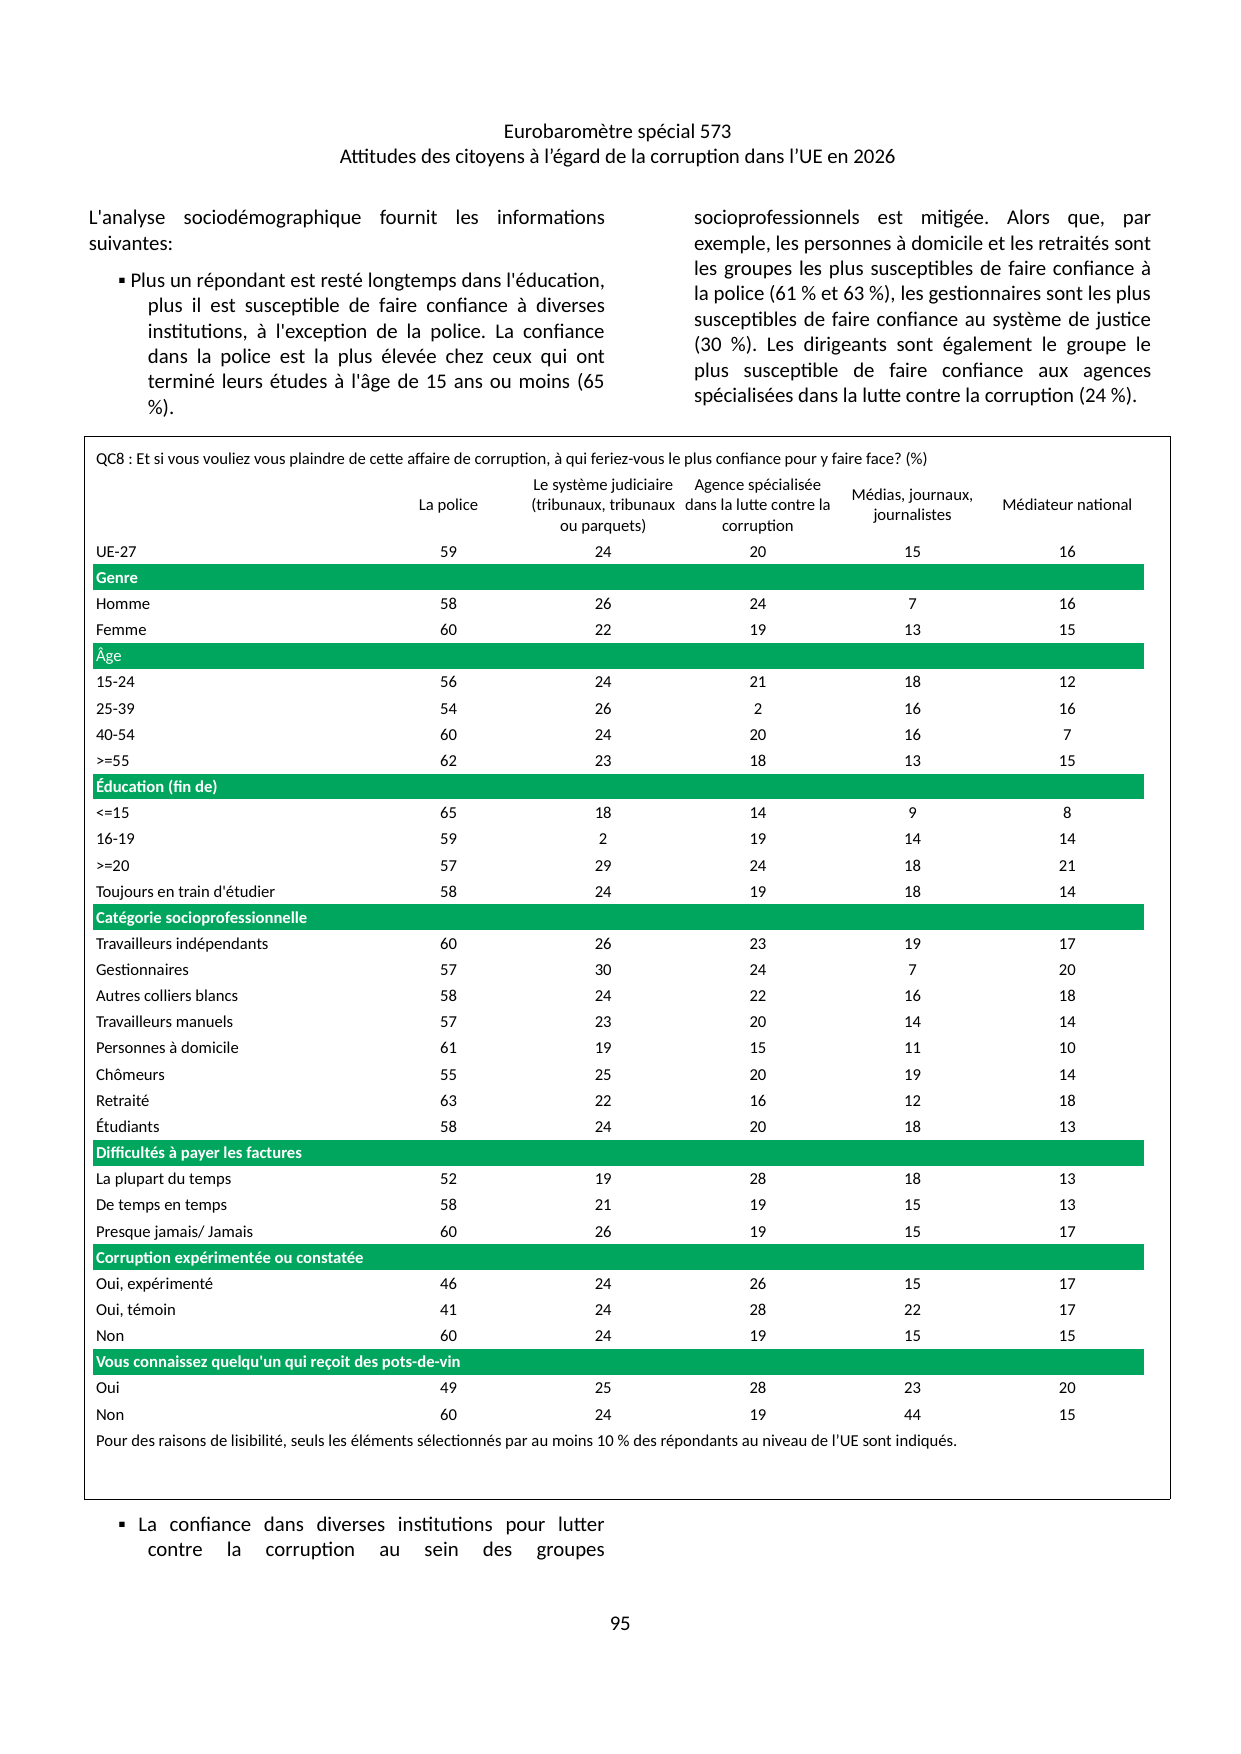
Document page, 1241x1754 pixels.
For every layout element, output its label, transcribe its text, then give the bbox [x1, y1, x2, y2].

table_cell 25 [526, 1061, 680, 1087]
table_cell 15 [990, 1323, 1144, 1349]
table_cell 21 [990, 852, 1144, 878]
table_cell 29 [526, 852, 680, 878]
table_cell 63 [371, 1087, 526, 1113]
table_cell 15 [990, 1401, 1144, 1427]
table_cell 16 [835, 721, 990, 747]
table_cell Pour des raisons de lisibilité, seuls les éléments sélectionnés par au moins 10 % des répondants au niveau de l’UE sont indiqués. [93, 1427, 1144, 1453]
table_cell 7 [835, 956, 990, 983]
table_cell Autres colliers blancs [93, 983, 371, 1009]
table_cell 58 [371, 590, 526, 617]
table_cell Femme [93, 617, 371, 643]
table_cell >=20 [93, 852, 371, 878]
table_cell Vous connaissez quelqu'un qui reçoit des pots-de-vin [93, 1349, 1144, 1375]
table_cell 26 [526, 590, 680, 617]
table_cell 19 [835, 930, 990, 956]
table_header QC8 : Et si vous vouliez vous plaindre de cette affaire de corruption, à qui feriez-vous le plus confiance pour y faire face? (%) [93, 445, 1144, 471]
table_cell 26 [526, 1218, 680, 1244]
table_cell 28 [680, 1375, 835, 1401]
table_cell 60 [371, 1218, 526, 1244]
text L'analyse sociodémographique fournit les informations suivantes: [88, 204, 605, 255]
table_cell 23 [526, 1009, 680, 1035]
table_cell 16-19 [93, 826, 371, 852]
table_cell Toujours en train d'étudier [93, 878, 371, 904]
table_cell 57 [371, 956, 526, 983]
table_cell 24 [680, 852, 835, 878]
table_cell 21 [526, 1192, 680, 1218]
table_cell 17 [990, 1218, 1144, 1244]
table_cell 17 [990, 930, 1144, 956]
table_cell 18 [835, 1166, 990, 1192]
text ▪ La confiance dans diverses institutions pour lutter contre la corruption au sein des groupes [118, 1500, 605, 1562]
text ▪ Plus un répondant est resté longtemps dans l'éducation, plus il est susceptible de faire confiance à diverses institutions, à l'exception de la police. La confiance dans la police est la plus élevée chez ceux qui ont terminé leurs études à l'âge de 15 ans ou moins (65 %). [118, 267, 605, 419]
table_cell 54 [371, 695, 526, 721]
table_cell Travailleurs indépendants [93, 930, 371, 956]
table_cell 16 [680, 1087, 835, 1113]
table_cell 14 [835, 1009, 990, 1035]
table_cell 14 [835, 826, 990, 852]
table_cell 14 [990, 1009, 1144, 1035]
table_cell 20 [680, 1061, 835, 1087]
table_cell 16 [835, 695, 990, 721]
table_cell La plupart du temps [93, 1166, 371, 1192]
table_cell 24 [680, 956, 835, 983]
table_cell Personnes à domicile [93, 1035, 371, 1061]
table_cell 19 [680, 1192, 835, 1218]
table_cell 15 [835, 1270, 990, 1296]
table_cell 57 [371, 852, 526, 878]
table_cell 60 [371, 930, 526, 956]
table_cell 15 [835, 538, 990, 564]
table_cell >=55 [93, 747, 371, 773]
table_cell Médiateur national [990, 471, 1144, 538]
table_cell 59 [371, 826, 526, 852]
table_cell 13 [990, 1113, 1144, 1139]
table_cell 19 [680, 1401, 835, 1427]
table_cell 24 [526, 721, 680, 747]
table_cell 9 [835, 800, 990, 826]
table_cell 46 [371, 1270, 526, 1296]
table_cell 16 [835, 983, 990, 1009]
table_cell 14 [990, 826, 1144, 852]
table_cell 12 [990, 669, 1144, 695]
table_cell 14 [990, 1061, 1144, 1087]
table_cell 13 [835, 617, 990, 643]
table_cell 58 [371, 983, 526, 1009]
table_cell 19 [680, 1323, 835, 1349]
table_cell 17 [990, 1296, 1144, 1322]
table_cell 59 [371, 538, 526, 564]
table_cell 14 [990, 878, 1144, 904]
table_cell 58 [371, 1113, 526, 1139]
table_cell 19 [680, 1218, 835, 1244]
text [85, 437, 1170, 1499]
table_cell Presque jamais/ Jamais [93, 1218, 371, 1244]
table_cell 25-39 [93, 695, 371, 721]
table_cell 19 [526, 1166, 680, 1192]
table_cell 16 [990, 695, 1144, 721]
table_cell 18 [680, 747, 835, 773]
table_cell 18 [990, 1087, 1144, 1113]
table_cell 19 [835, 1061, 990, 1087]
table_cell 20 [680, 538, 835, 564]
table_cell 8 [990, 800, 1144, 826]
table_cell 20 [680, 1009, 835, 1035]
table_cell Genre [93, 564, 1144, 590]
table_cell 49 [371, 1375, 526, 1401]
table_cell 18 [526, 800, 680, 826]
table_cell 60 [371, 721, 526, 747]
table_cell 60 [371, 617, 526, 643]
table_cell 22 [526, 617, 680, 643]
table_cell 22 [835, 1296, 990, 1322]
table_cell Agence spécialisée dans la lutte contre la corruption [680, 471, 835, 538]
table_cell 12 [835, 1087, 990, 1113]
table_cell 20 [990, 1375, 1144, 1401]
table_cell Non [93, 1401, 371, 1427]
table_cell 23 [680, 930, 835, 956]
table_cell 57 [371, 1009, 526, 1035]
table_cell Difficultés à payer les factures [93, 1140, 1144, 1166]
table_cell Âge [93, 643, 1144, 669]
table_cell 24 [526, 878, 680, 904]
table_cell 30 [526, 956, 680, 983]
table_cell 19 [680, 617, 835, 643]
table_cell 14 [680, 800, 835, 826]
table_cell Le système judiciaire (tribunaux, tribunaux ou parquets) [526, 471, 680, 538]
table_cell 19 [680, 826, 835, 852]
table_cell 15 [990, 747, 1144, 773]
table_cell De temps en temps [93, 1192, 371, 1218]
table_cell 15 [990, 617, 1144, 643]
table_cell 7 [990, 721, 1144, 747]
table_cell 10 [990, 1035, 1144, 1061]
table_cell Oui [93, 1375, 371, 1401]
table_cell 20 [680, 721, 835, 747]
table_cell 18 [835, 852, 990, 878]
table_cell 56 [371, 669, 526, 695]
table_cell 20 [680, 1113, 835, 1139]
table_cell 26 [526, 930, 680, 956]
table_cell Médias, journaux, journalistes [835, 471, 990, 538]
table_cell 60 [371, 1401, 526, 1427]
table_cell 28 [680, 1166, 835, 1192]
table_cell 24 [526, 1323, 680, 1349]
table_cell Homme [93, 590, 371, 617]
table_cell Catégorie socioprofessionnelle [93, 904, 1144, 930]
table_cell 18 [835, 878, 990, 904]
table_cell 25 [526, 1375, 680, 1401]
table_cell 19 [680, 878, 835, 904]
table_cell 24 [526, 669, 680, 695]
table_cell 19 [526, 1035, 680, 1061]
table_cell 23 [835, 1375, 990, 1401]
table_cell 24 [526, 1113, 680, 1139]
table_cell 52 [371, 1166, 526, 1192]
table_cell 26 [680, 1270, 835, 1296]
table_cell Corruption expérimentée ou constatée [93, 1244, 1144, 1270]
table_cell 13 [990, 1166, 1144, 1192]
table_cell 62 [371, 747, 526, 773]
table_cell Non [93, 1323, 371, 1349]
table_cell La police [371, 471, 526, 538]
table_cell 61 [371, 1035, 526, 1061]
table_cell 24 [526, 1401, 680, 1427]
table_cell 20 [990, 956, 1144, 983]
text socioprofessionnels est mitigée. Alors que, par exemple, les personnes à domicile et les retraités sont les groupes les plus susceptibles de faire confiance à la police (61 % et 63 %), les gestionnaires sont les plus susceptibles de faire confiance au système de justice (30 %). Les dirigeants sont également le groupe le plus susceptible de faire confiance aux agences spécialisées dans la lutte contre la corruption (24 %). [664, 204, 1152, 408]
table_cell Oui, témoin [93, 1296, 371, 1322]
table_cell Gestionnaires [93, 956, 371, 983]
table_cell 23 [526, 747, 680, 773]
table_cell 41 [371, 1296, 526, 1322]
table_cell 22 [526, 1087, 680, 1113]
table_cell 65 [371, 800, 526, 826]
table_cell 40-54 [93, 721, 371, 747]
table_cell 11 [835, 1035, 990, 1061]
table_cell 22 [680, 983, 835, 1009]
table_cell 15-24 [93, 669, 371, 695]
table_cell Travailleurs manuels [93, 1009, 371, 1035]
table_cell 18 [835, 669, 990, 695]
table_cell 15 [680, 1035, 835, 1061]
table_cell 58 [371, 878, 526, 904]
table_cell 17 [990, 1270, 1144, 1296]
table_cell 55 [371, 1061, 526, 1087]
table_cell 24 [526, 538, 680, 564]
table_cell 16 [990, 590, 1144, 617]
table_cell 28 [680, 1296, 835, 1322]
table_cell 58 [371, 1192, 526, 1218]
table_cell 26 [526, 695, 680, 721]
table_cell 15 [835, 1323, 990, 1349]
table_cell Éducation (fin de) [93, 774, 1144, 799]
table_cell 2 [680, 695, 835, 721]
table_cell 13 [835, 747, 990, 773]
table_cell 7 [835, 590, 990, 617]
table_cell 16 [990, 538, 1144, 564]
table_cell 24 [680, 590, 835, 617]
table_cell 15 [835, 1218, 990, 1244]
table_cell Retraité [93, 1087, 371, 1113]
table_cell [93, 471, 371, 538]
table_cell 24 [526, 1270, 680, 1296]
table_cell 18 [835, 1113, 990, 1139]
table_cell 24 [526, 1296, 680, 1322]
table_cell Chômeurs [93, 1061, 371, 1087]
table_cell <=15 [93, 800, 371, 826]
table_cell 44 [835, 1401, 990, 1427]
table_cell Étudiants [93, 1113, 371, 1139]
table_cell 2 [526, 826, 680, 852]
table_cell 24 [526, 983, 680, 1009]
table_cell 21 [680, 669, 835, 695]
table_cell UE-27 [93, 538, 371, 564]
table_cell 13 [990, 1192, 1144, 1218]
table_cell Oui, expérimenté [93, 1270, 371, 1296]
table_cell 18 [990, 983, 1144, 1009]
table_cell 60 [371, 1323, 526, 1349]
table_cell 15 [835, 1192, 990, 1218]
